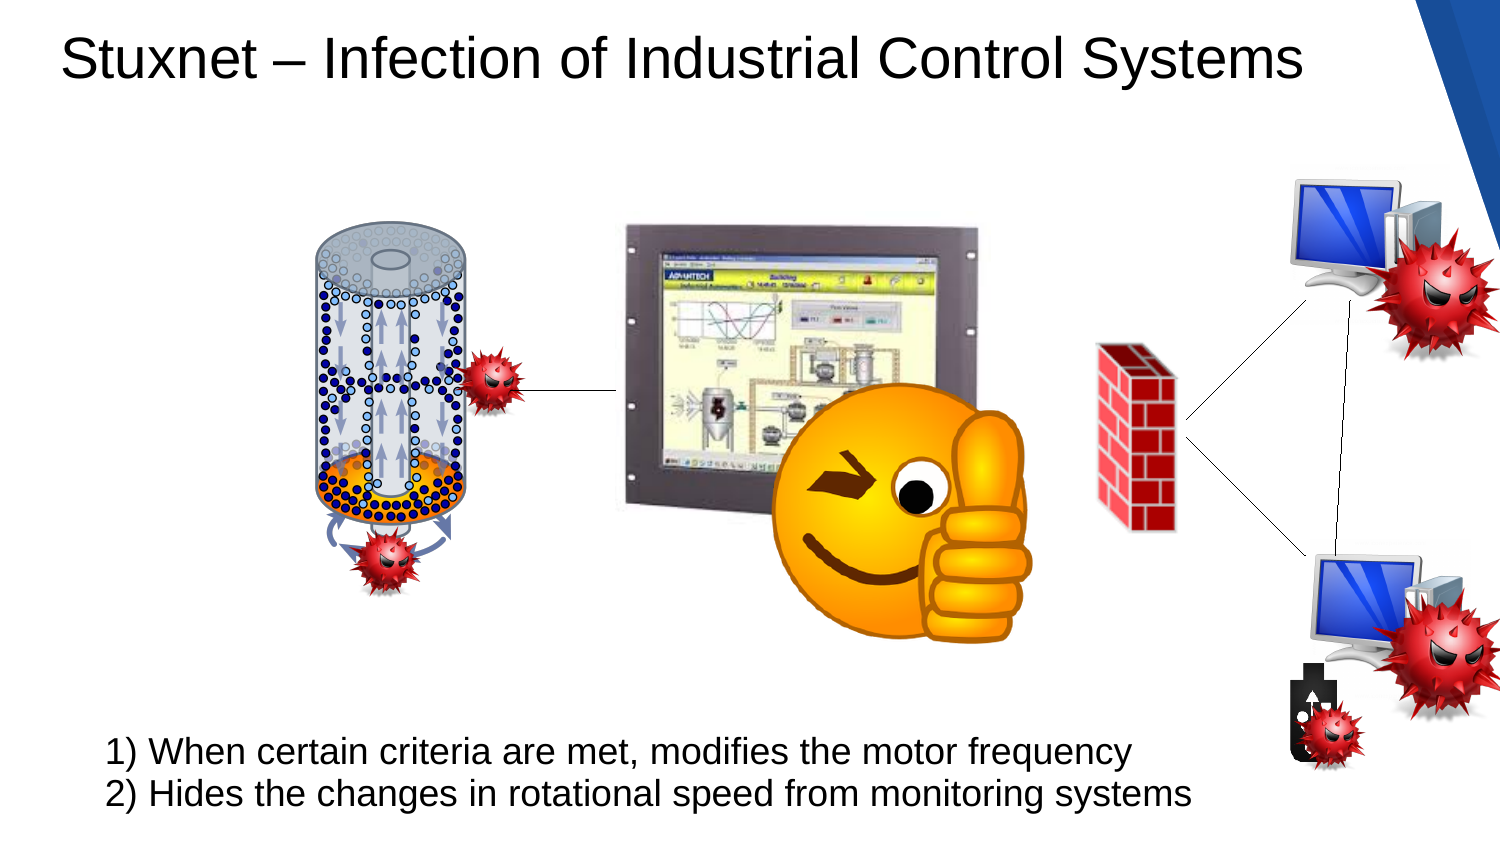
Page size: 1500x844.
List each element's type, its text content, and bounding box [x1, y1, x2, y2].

picture [285, 209, 526, 601]
picture [615, 211, 1033, 646]
picture [1083, 329, 1186, 543]
title Stuxnet – Infection of Industrial Control Systems [45, 37, 1385, 106]
picture [1290, 164, 1500, 367]
picture [1260, 539, 1500, 774]
text_box 1) When certain criteria are met, modifies the motor frequency 2) Hides the changes in rotational speed from monitoring systems [90, 723, 1261, 844]
